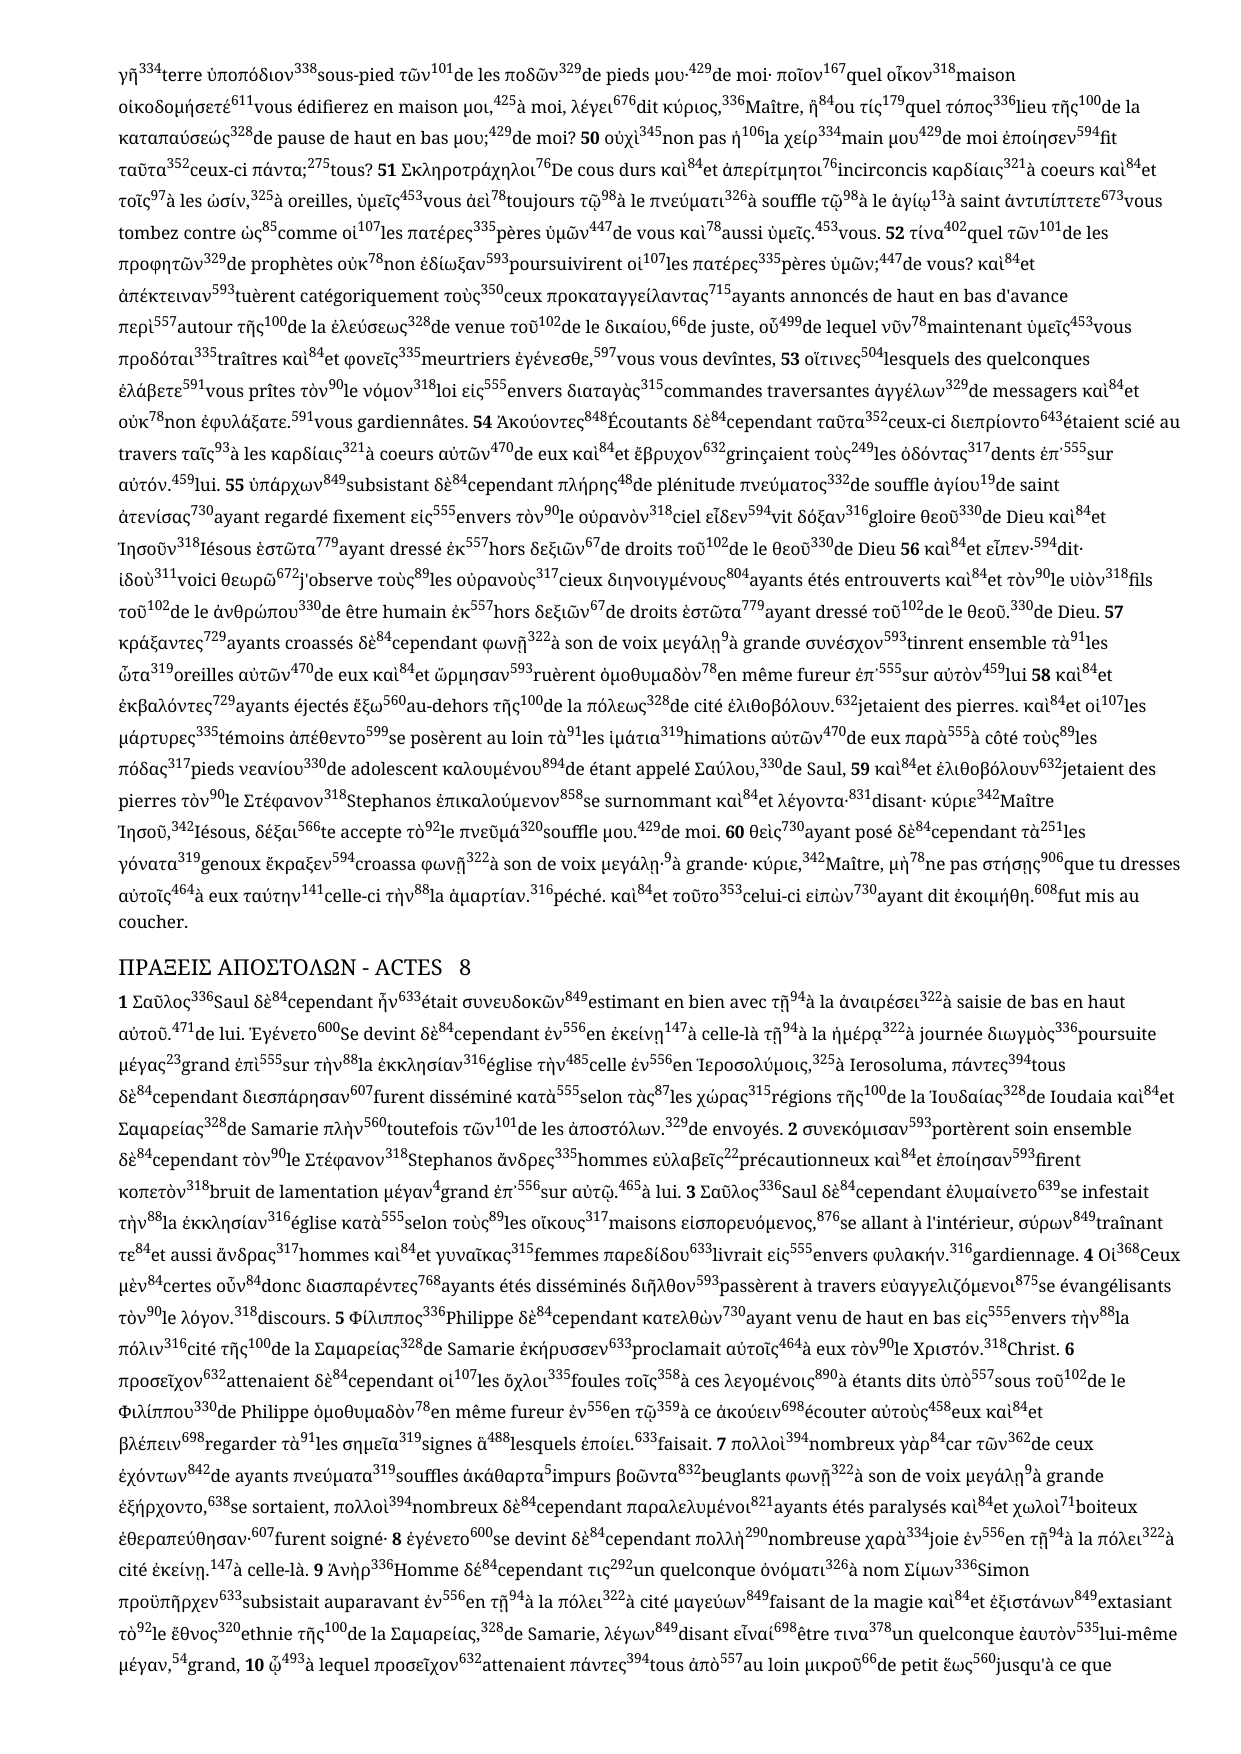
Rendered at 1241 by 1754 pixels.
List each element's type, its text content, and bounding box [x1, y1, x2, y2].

text ΠΡΑΞΕΙΣ ΑΠΟΣΤΟΛΩΝ - ACTES 8 [118, 952, 1181, 982]
text 1 Σαῦλος336Saul δὲ84cependant ἦν633était συνευδοκῶν849estimant en bien avec τῇ94à la ἀναιρέσει322à saisie de bas en haut αὐτοῦ.471de lui. Ἐγένετο600Se devint δὲ84cependant ἐν556en ἐκείνῃ147à celle-là τῇ94à la ἡμέρᾳ322à journée διωγμὸς336poursuite μέγας23grand ἐπὶ555sur τὴν88la ἐκκλησίαν316église τὴν485celle ἐν556en Ἱεροσολύμοις,325à Ierosoluma, πάντες394tous δὲ84cependant διεσπάρησαν607furent disséminé κατὰ555selon τὰς87les χώρας315régions τῆς100de la Ἰουδαίας328de Ioudaia καὶ84et Σαμαρείας328de Samarie πλὴν560toutefois τῶν101de les ἀποστόλων.329de envoyés. 2 συνεκόμισαν593portèrent soin ensemble δὲ84cependant τὸν90le Στέφανον318Stephanos ἄνδρες335hommes εὐλαβεῖς22précautionneux καὶ84et ἐποίησαν593firent κοπετὸν318bruit de lamentation μέγαν4grand ἐπ᾽556sur αὐτῷ.465à lui. 3 Σαῦλος336Saul δὲ84cependant ἐλυμαίνετο639se infestait τὴν88la ἐκκλησίαν316église κατὰ555selon τοὺς89les οἴκους317maisons εἰσπορευόμενος,876se allant à l'intérieur, σύρων849traînant τε84et aussi ἄνδρας317hommes καὶ84et γυναῖκας315femmes παρεδίδου633livrait εἰς555envers φυλακήν.316gardiennage. 4 Οἱ368Ceux μὲν84certes οὖν84donc διασπαρέντες768ayants étés disséminés διῆλθον593passèrent à travers εὐαγγελιζόμενοι875se évangélisants τὸν90le λόγον.318discours. 5 Φίλιππος336Philippe δὲ84cependant κατελθὼν730ayant venu de haut en bas εἰς555envers τὴν88la πόλιν316cité τῆς100de la Σαμαρείας328de Samarie ἐκήρυσσεν633proclamait αὐτοῖς464à eux τὸν90le Χριστόν.318Christ. 6 προσεῖχον632attenaient δὲ84cependant οἱ107les ὄχλοι335foules τοῖς358à ces λεγομένοις890à étants dits ὑπὸ557sous τοῦ102de le Φιλίππου330de Philippe ὁμοθυμαδὸν78en même fureur ἐν556en τῷ359à ce ἀκούειν698écouter αὐτοὺς458eux καὶ84et βλέπειν698regarder τὰ91les σημεῖα319signes ἃ488lesquels ἐποίει.633faisait. 7 πολλοὶ394nombreux γὰρ84car τῶν362de ceux ἐχόντων842de ayants πνεύματα319souffles ἀκάθαρτα5impurs βοῶντα832beuglants φωνῇ322à son de voix μεγάλῃ9à grande ἐξήρχοντο,638se sortaient, πολλοὶ394nombreux δὲ84cependant παραλελυμένοι821ayants étés paralysés καὶ84et χωλοὶ71boiteux ἐθεραπεύθησαν·607furent soigné· 8 ἐγένετο600se devint δὲ84cependant πολλὴ290nombreuse χαρὰ334joie ἐν556en τῇ94à la πόλει322à cité ἐκείνῃ.147à celle-là. 9 Ἀνὴρ336Homme δέ84cependant τις292un quelconque ὀνόματι326à nom Σίμων336Simon προϋπῆρχεν633subsistait auparavant ἐν556en τῇ94à la πόλει322à cité μαγεύων849faisant de la magie καὶ84et ἐξιστάνων849extasiant τὸ92le ἔθνος320ethnie τῆς100de la Σαμαρείας,328de Samarie, λέγων849disant εἶναί698être τινα378un quelconque ἑαυτὸν535lui-même μέγαν,54grand, 10 ᾧ493à lequel προσεῖχον632attenaient πάντες394tous ἀπὸ557au loin μικροῦ66de petit ἕως560jusqu'à ce que μεγάλου66de grand λέγοντες·848disants· οὗτός369celui-ci ἐστιν676est ἡ106la δύναμις334puissance τοῦ102de le θεοῦ330de Dieu ἡ367celle καλουμένη898étante appelée μεγάλη.46grande. 11 προσεῖχον632attenaient δὲ84cependant αὐτῷ465à lui διὰ555par le fait de τὸ353ce ἱκανῷ11à assez-important χρόνῳ324à temps ταῖς93à les μαγείαις321à magies ἐξεστακέναι695avoir extasié αὐτούς.458eux. 12 ὅτε85lorsque δὲ84cependant ἐπίστευσαν593crurent τῷ96à le Φιλίππῳ324à Philippe εὐαγγελιζομένῳ864à se évangélisant περὶ557autour τῆς100de la βασιλείας328de royauté τοῦ102de le θεοῦ330de Dieu καὶ84et τοῦ104de le ὀνόματος332de nom Ἰησοῦ330de Iésous Χριστοῦ,330de Christ, ἐβαπτίζοντο643étaient baptisé ἄνδρες335hommes τε84et aussi καὶ84et γυναῖκες.333femmes. 13 ὁ108le δὲ84cependant Σίμων336Simon καὶ78aussi αὐτὸς549lui-même ἐπίστευσεν594crut καὶ84et βαπτισθεὶς769ayant été baptisé ἦν633était προσκαρτερῶν849endurant auprès τῷ96à le Φιλίππῳ,324à Philippe, θεωρῶν849observant τε84et aussi σημεῖα319signes καὶ84et δυνάμεις315puissances μεγάλας1grandes γινομένας855se devenantes ἐξίστατο.639se extasiait. 14 Ἀκούσαντες729Ayants écoutés δὲ84cependant οἱ107les ἐν556en Ἱεροσολύμοις325à Ierosoluma ἀπόστολοι335envoyés ὅτι85en ce que δέδεκται656s'a accepté ἡ106la Σαμάρεια334Samarie τὸν90le λόγον318discours τοῦ102de le θεοῦ,330de Dieu, ἀπέστειλαν593envoyèrent πρὸς555vers αὐτοὺς458eux Πέτρον318Pierre καὶ84et Ἰωάννην,318Ioannes, 15 οἵτινες504lesquels des quelconques καταβάντες729ayants descendus προσηύξαντο599se prièrent περὶ557autour αὐτῶν470de eux ὅπως85de telle manière que λάβωσιν907que prennent πνεῦμα320souffle ἅγιον·6saint· 16 οὐδέπω78non cependant encore γὰρ84car ἦν633était ἐπ᾽556sur οὐδενὶ383à aucun αὐτῶν470de eux ἐπιπεπτωκός,794ayant tombé dessus, μόνον78seulement δὲ84cependant βεβαπτισμένοι821ayants étés baptisés ὑπῆρχον632subsistaient εἰς555envers τὸ92le ὄνομα320nom τοῦ102de le κυρίου330de Maître Ἰησοῦ.330de Iésous. 17 τότε78alors ἐπετίθεσαν632imposaient τὰς247les χεῖρας315mains ἐπ᾽555sur αὐτοὺς458eux καὶ84et ἐλάμβανον632prenaient πνεῦμα320souffle ἅγιον.6saint. 18 Ἰδὼν730Ayant vu δὲ84cependant ὁ108le Σίμων336Simon ὅτι85en ce que διὰ557par τῆς100de la ἐπιθέσεως328de imposition τῶν99de les χειρῶν327de mains τῶν101de les ἀποστόλων329de envoyés δίδοται688est donné τὸ110le πνεῦμα,338souffle, προσήνεγκεν594apporta αὐτοῖς464à eux χρήματα319choses de besoins 19 λέγων·849disant· δότε561donnez κἀμοὶ425à et moi τὴν88la ἐξουσίαν316autorité ταύτην141celle-ci ἵνα85afin que ᾧ493à lequel ἐὰν345si le cas échéant ἐπιθῶ904que j'impose τὰς247les χεῖρας315mains λαμβάνῃ930que prenne πνεῦμα320souffle ἅγιον.6saint. 20 Πέτρος336Pierre δὲ84cependant εἶπεν594dit πρὸς555vers αὐτόν·459lui· τὸ110le ἀργύριόν338objet d'argent σου448de toi σὺν556avec σοὶ445à toi εἴη709que soit εἰς555envers ἀπώλειαν316perte complète ὅτι85en ce que τὴν88la δωρεὰν316gratification τοῦ102de le θεοῦ330de Dieu ἐνόμισας592tu fis loi διὰ557par χρημάτων331de choses de besoins κτᾶσθαι·699se acquérir· 21 οὐκ78non ἔστιν676est σοι445à toi μερὶς334portion οὐδὲ84non cependant κλῆρος336lot ἐν556en τῷ96à le λόγῳ324à discours τούτῳ,149à celui-ci, ἡ106la γὰρ84car καρδία334coeur σου448de toi οὐκ78non ἔστιν676est εὐθεῖα46directe ἔναντι560en-face τοῦ102de le θεοῦ.330de Dieu. 22 μετανόησον562transintellige οὖν84donc ἀπὸ557au loin τῆς100de la κακίας328de malice σου448de toi ταύτης361de celle-ci καὶ84et δεήθητι571sois attaché de lien τοῦ102de le κυρίου,330de Maître, εἰ345si ἄρα78par conséquent ἀφεθήσεταί627sera abandonné σοι445à toi ἡ106la ἐπίνοια334sur-intelligence τῆς100de la καρδίας328de coeur σου,448de toi, 23 εἰς555envers γὰρ84car χολὴν316bile πικρίας328de amertume καὶ84et σύνδεσμον318lien commun ἀδικίας328de injustice ὁρῶ672je vois σε442toi ὄντα.831étant. 24 ἀποκριθεὶς769ayant été répondu δὲ84cependant ὁ108le Σίμων336Simon εἶπεν·594dit· δεήθητε570soyez attachés de lien ὑμεῖς453vous ὑπὲρ557au-dessus ἐμοῦ429de moi πρὸς555vers τὸν90le κύριον318Maître ὅπως85de telle manière que μηδὲν397pas un ἐπέλθῃ908que vienne sur ἐπ᾽555sur ἐμὲ422moi ὧν500de lesquels εἰρήκατε.647vous avez dit. 25 Οἱ475Ceux μὲν345certes οὖν84donc διαμαρτυράμενοι748se ayants passés témoignage καὶ84et λαλήσαντες729ayants bavardés τὸν90le λόγον318discours τοῦ102de le κυρίου330de Maître ὑπέστρεφον632retournaient en arrière εἰς555envers Ἱεροσόλυμα,319Ierosoluma, πολλάς271nombreuses τε84et aussi κώμας315villages τῶν101de les Σαμαρειτῶν329de Samaritains εὐηγγελίζοντο.638se évangélisaient. 26 Ἄγγελος336Messager δὲ84cependant κυρίου330de Maître ἐλάλησεν594bavarda πρὸς555vers Φίλιππον318Philippe λέγων·849disant· ἀνάστηθι562redresse καὶ84et πορεύου582te va κατὰ555selon μεσημβρίαν316midi ἐπὶ555sur τὴν88la ὁδὸν316chemin τὴν349celle καταβαίνουσαν829descendante ἀπὸ557au loin Ἰερουσαλὴμ328de Ierousalem εἰς555envers Γάζαν,316Gaza, αὕτη367celle-ci ἐστὶν676est ἔρημος.46déserte. 27 καὶ84et ἀναστὰς730ayant redressé ἐπορεύθη.608fut allé. καὶ84et ἰδοὺ311voici ἀνὴρ336homme Αἰθίοψ336Ethiopien εὐνοῦχος336eunuque δυνάστης336dynaste Κανδάκης328de Kandake βασιλίσσης328de reine Αἰθιόπων,329de Ethiopiens, ὃς505lequel ἦν633était ἐπὶ557sur πάσης284de toute τῆς100de la γάζης328de trésorerie αὐτῆς,469de elle, ὃς505lequel ἐληλύθει667avait venu προσκυνήσων774qui prosternera vers εἰς555envers Ἰερουσαλήμ,316Ierousalem, 28 ἦν633était τε84et aussi ὑποστρέφων849retournant en arrière καὶ84et καθήμενος876se étant assis ἐπὶ557sur τοῦ104de le ἅρματος332de char αὐτοῦ471de lui καὶ84et ἀνεγίνωσκεν633prenait connaissance τὸν90le προφήτην318prophète Ἠσαΐαν.318Ésaïa. 29 εἶπεν594dit δὲ84cependant τὸ110le πνεῦμα338souffle τῷ96à le Φιλίππῳ·324à Philippe· πρόσελθε562viens vers καὶ84et κολλήθητι571sois collé τῷ98à le ἅρματι326à char τούτῳ.151à celui-ci. 30 προσδραμὼν730ayant couru vers δὲ84cependant ὁ108le Φίλιππος336Philippe ἤκουσεν594écouta αὐτοῦ471de lui ἀναγινώσκοντος843de prenant connaissance Ἠσαΐαν318Ésaïa τὸν90le προφήτην318prophète καὶ84et εἶπεν·594dit· ἆρά85alors est-ce que γε78du moins γινώσκεις674tu connais ἃ488lesquels ἀναγινώσκεις;674tu prends connaissance? 31 ὁ476celui δὲ84cependant εἶπεν·594dit· πῶς78comment? γὰρ84car ἂν345le cas échéant δυναίμην710que je me puisse ἐὰν85si le cas échéant μή78ne pas τις395un quelconque ὁδηγήσει614guidera en chemin με;422moi? παρεκάλεσέν594appela à côté τε84et aussi τὸν90le Φίλιππον318Philippe ἀναβάντα716ayant monté καθίσαι689asseoir σὺν556avec αὐτῷ.465à lui. 32 ἡ106la δὲ84cependant περιοχὴ334partie τῆς100de la γραφῆς328de écriture ἣν485laquelle ἀνεγίνωσκεν633prenait connaissance ἦν633était αὕτη·367celle-ci· ὡς85comme πρόβατον338brebis ἐπὶ555sur σφαγὴν316égorgement ἤχθη608fut conduit καὶ84et ὡς85comme ἀμνὸς336agneau ἐναντίον560en-présence τοῦ363de celui κείραντος725de ayant tondu αὐτὸν459lui ἄφωνος,48sans son de voix, οὕτως78ainsi οὐκ78non ἀνοίγει676ouvre τὸ92le στόμα320bouche αὐτοῦ.471de lui. 33 Ἐν556En τῇ94à la ταπεινώσει322à bassesse ἡ106la κρίσις334jugement αὐτοῦ471de lui ἤρθη·608fut levé· τὴν88la γενεὰν316génération αὐτοῦ471de lui τίς415quel διηγήσεται;620se racontera complètement? ὅτι85en ce que αἴρεται688est levé ἀπὸ557au loin τῆς100de la γῆς328de terre ἡ106la ζωὴ334vie αὐτοῦ.471de lui. 34 ἀποκριθεὶς769ayant été répondu δὲ84cependant ὁ108le εὐνοῦχος336eunuque τῷ96à le Φιλίππῳ324à Philippe εἶπεν·594dit· δέομαί678je m'attache de lien σου,448de toi, περὶ557autour τίνος410de quel ὁ108le προφήτης336prophète λέγει676dit τοῦτο;353celui-ci? περὶ557autour ἑαυτοῦ544de lui-même ἢ84ou περὶ557autour ἑτέρου389de autre-différent τινός;286de un quelconque? 35 ἀνοίξας730ayant ouvert δὲ84cependant ὁ108le Φίλιππος336Philippe τὸ92le στόμα320bouche αὐτοῦ471de lui καὶ84et ἀρξάμενος749se ayant commencé ἀπὸ557au loin τῆς100de la γραφῆς328de écriture ταύτης153de celle-ci εὐηγγελίσατο600se évangélisa αὐτῷ465à lui τὸν90le Ἰησοῦν.318Iésous. 36 ὡς85comme δὲ84cependant ἐπορεύοντο638se allaient κατὰ555selon τὴν88la ὁδόν,316chemin, ἦλθον593vinrent ἐπί555sur τι276un quelconque ὕδωρ,320eau, καί84et φησιν676déclare ὁ108le εὐνοῦχος·336eunuque· ἰδοὺ311voici ὕδωρ,338eau, τί417quel κωλύει676empêche με422moi βαπτισθῆναι;692être baptisé? 37 undefined 38 καὶ84et ἐκέλευσεν594ordonna στῆναι689dresser τὸ92le ἅρμα320char καὶ84et κατέβησαν593descendirent ἀμφότεροι394tous deux εἰς555envers τὸ92le ὕδωρ,320eau, ὅ108le τε84et aussi Φίλιππος336Philippe καὶ84et ὁ108le εὐνοῦχος,336eunuque, καὶ84et ἐβάπτισεν594baptisa αὐτόν.459lui. 39 ὅτε85lorsque δὲ84cependant ἀνέβησαν593montèrent ἐκ557hors τοῦ104de le ὕδατος,332de eau, πνεῦμα338souffle κυρίου330de Maître ἥρπασεν594ravit τὸν90le Φίλιππον318Philippe καὶ84et οὐκ78non εἶδεν594vit αὐτὸν459lui οὐκέτι78non plus ὁ108le εὐνοῦχος,336eunuque, ἐπορεύετο639se allait γὰρ84car τὴν88la ὁδὸν316chemin αὐτοῦ471de lui χαίρων.849étant de joie. 40 Φίλιππος336Philippe δὲ84cependant εὑρέθη608fut trouvé εἰς555envers Ἄζωτον·316Azot· καὶ84et διερχόμενος876se passant à travers εὐηγγελίζετο639se évangélisait τὰς87les πόλεις315cités πάσας271toutes ἕως85jusqu'à ce que τοῦ365de ce ἐλθεῖν689venir αὐτὸν459lui εἰς555envers Καισάρειαν.316Kaesareia. [118, 986, 1181, 1677]
text 1 Εἶπεν594Dit δὲ84cependant ὁ108le ἀρχιερεύς·336chef sacrificateur· εἰ345si ταῦτα370ceux-ci οὕτως78ainsi ἔχει;676a? 2 ὁ476celui δὲ84cependant ἔφη·633déclarait· Ἄνδρες341Hommes ἀδελφοὶ341frères καὶ84et πατέρες,341pères, ἀκούσατε.561écoutez. Ὁ108Le θεὸς336Dieu τῆς100de la δόξης328de gloire ὤφθη608fut vu τῷ96à le πατρὶ324à père ἡμῶν428de nous Ἀβραὰμ324à Abraam ὄντι837à étant ἐν556en τῇ94à la Μεσοποταμίᾳ322à Mésopotamie πρὶν85avant ἢ345ou κατοικῆσαι689établir maison d'habitation αὐτὸν459lui ἐν556en Χαρρὰν322à Charran 3 καὶ84et εἶπεν594dit πρὸς555vers αὐτόν·459lui· ἔξελθε562sors ἐκ557hors τῆς100de la γῆς328de terre σου448de toi καὶ84et ἐκ557hors τῆς100de la συγγενείας328de parenté σου,448de toi, καὶ84et δεῦρο78viens ici εἰς555envers τὴν88la γῆν316terre ἣν485laquelle ἄν345le cas échéant σοι445à toi δείξω.610je montrerai. 4 τότε78alors ἐξελθὼν730ayant sorti ἐκ557hors γῆς328de terre Χαλδαίων329de Chaldéens κατῴκησεν594établit maison d'habitation ἐν556en Χαρράν.322à Charran. κἀκεῖθεν78et de là μετὰ555après τὸ353ce ἀποθανεῖν689mourir loin τὸν90le πατέρα318père αὐτοῦ471de lui μετῴκισεν594maisonna habitation au-delà αὐτὸν459lui εἰς555envers τὴν88la γῆν316terre ταύτην141celle-ci εἰς555envers ἣν485laquelle ὑμεῖς453vous νῦν78maintenant κατοικεῖτε,673vous établissez maison d'habitation, 5 καὶ84et οὐκ78non ἔδωκεν594donna αὐτῷ465à lui κληρονομίαν316héritage ἐν556en αὐτῇ463à elle οὐδὲ84non cependant βῆμα320estrade ποδὸς330de pied καὶ84et ἐπηγγείλατο600se promit δοῦναι689donner αὐτῷ465à lui εἰς555envers κατάσχεσιν316possession αὐτὴν457elle καὶ84et τῷ98à le σπέρματι326à semence αὐτοῦ471de lui μετ᾽555après αὐτόν,459lui, οὐκ78non ὄντος845de étant αὐτῷ465à lui τέκνου.332de enfant. 6 ἐλάλησεν594bavarda δὲ84cependant οὕτως78ainsi ὁ108le θεὸς336Dieu ὅτι85en ce que ἔσται620se sera τὸ110le σπέρμα338semence αὐτοῦ471de lui πάροικον50maisonnant à côté ἐν556en γῇ322à terre ἀλλοτρίᾳ124à d’autre καὶ84et δουλώσουσιν613esclavageront αὐτὸ461lui καὶ84et κακώσουσιν613feront du mal ἔτη319ans τετρακόσια·185quatre cents· 7 καὶ84et τὸ92le ἔθνος320ethnie ᾧ495à lequel ἐὰν345si le cas échéant δουλεύσωσιν907que soient esclaves κρινῶ610je jugerai ἐγώ,436moi, ὁ108le θεὸς336Dieu εἶπεν,594dit, καὶ84et μετὰ555après ταῦτα352ceux-ci ἐξελεύσονται619se sortiront καὶ84et λατρεύσουσίν613adoreront μοι425à moi ἐν556en τῷ96à le τόπῳ324à lieu τούτῳ.149à celui-ci. 8 καὶ84et ἔδωκεν594donna αὐτῷ465à lui διαθήκην316testament περιτομῆς·328de circoncision· καὶ84et οὕτως78ainsi ἐγέννησεν594engendra τὸν90le Ἰσαὰκ318Isaak καὶ84et περιέτεμεν594circoncit αὐτὸν459lui τῇ94à la ἡμέρᾳ322à journée τῇ94à la ὀγδόῃ,211à huitième, καὶ84et Ἰσαὰκ336Isaak τὸν90le Ἰακώβ,318Iakob, καὶ84et Ἰακὼβ336Iakob τοὺς89les δώδεκα183douze πατριάρχας.317patriarches. 9 Καὶ84Et οἱ107les πατριάρχαι335patriarches ζηλώσαντες729ayants zélés τὸν90le Ἰωσὴφ318Ioseph ἀπέδοντο599se redonnèrent εἰς555envers Αἴγυπτον.316Égypte. καὶ84et ἦν633était ὁ108le θεὸς336Dieu μετ᾽557avec αὐτοῦ471de lui 10 καὶ84et ἐξείλατο600se extrait αὐτὸν459lui ἐκ557hors πασῶν283de toutes τῶν99de les θλίψεων327de oppressions αὐτοῦ471de lui καὶ84et ἔδωκεν594donna αὐτῷ465à lui χάριν316grâce καὶ84et σοφίαν316sagesse ἐναντίον560en-présence Φαραὼ330de Pharaon βασιλέως330de roi Αἰγύπτου328de Égypte καὶ84et κατέστησεν594constitua αὐτὸν459lui ἡγούμενον858se gouvernant ἐπ᾽555sur Αἴγυπτον316Égypte καὶ84et ὅλον274tout entier τὸν90le οἶκον318maison αὐτοῦ.471de lui. 11 ἦλθεν594vint δὲ84cependant λιμὸς336famine ἐφ᾽555sur ὅλην272toute entière τὴν88la Αἴγυπτον316Égypte καὶ84et Χανάαν316Canaan καὶ84et θλῖψις334oppression μεγάλη,21grande, καὶ84et οὐχ78non εὑρίσκον632trouvaient χορτάσματα319fourrages οἱ107les πατέρες335pères ἡμῶν.428de nous. 12 ἀκούσας730ayant écouté δὲ84cependant Ἰακὼβ336Iakob ὄντα832étants σιτία319objets de froments εἰς555envers Αἴγυπτον316Égypte ἐξαπέστειλεν594envoya dehors τοὺς89les πατέρας317pères ἡμῶν428de nous πρῶτον.78premièrement. 13 καὶ84et ἐν556en τῷ98à le δευτέρῳ62à deuxième ἀνεγνωρίσθη608fut fait reconnaître Ἰωσὴφ336Ioseph τοῖς95à les ἀδελφοῖς323à frères αὐτοῦ471de lui καὶ84et φανερὸν50visible ἐγένετο600se devint τῷ96à le Φαραὼ324à Pharaon τὸ110le γένος338genre Ἰωσήφ.330de Ioseph. 14 ἀποστείλας730ayant envoyé δὲ84cependant Ἰωσὴφ336Ioseph μετεκαλέσατο600se appela avec au-delà Ἰακὼβ318Iakob τὸν90le πατέρα318père αὐτοῦ471de lui καὶ84et πᾶσαν272toute τὴν88la συγγένειαν316parenté ἐν556en ψυχαῖς321à âmes ἑβδομήκοντα187à soixante-dix πέντε.187à cinq. 15 καὶ84et κατέβη594descendit Ἰακὼβ336Iakob εἰς555envers Αἴγυπτον316Égypte καὶ84et ἐτελεύτησεν594parvint à l'achèvement αὐτὸς476lui καὶ84et οἱ107les πατέρες335pères ἡμῶν,428de nous, 16 καὶ84et μετετέθησαν607furent changé de place εἰς555envers Συχὲμ316Sichem καὶ84et ἐτέθησαν607furent posé ἐν556en τῷ98à le μνήματι326à monument ᾧ495à lequel ὠνήσατο600se acheta Ἀβραὰμ336Abraam τιμῆς328de valeur ἀργυρίου332de objet d'argent παρὰ557à côté τῶν101de les υἱῶν329de fils Ἐμμὼρ330de Emmor ἐν556en Συχέμ.322à Sichem. 17 Καθὼς85De haut en bas comme δὲ84cependant ἤγγιζεν633approchait ὁ108le χρόνος336temps τῆς100de la ἐπαγγελίας328de promesse ἧς497de laquelle ὡμολόγησεν594avoua ὁ108le θεὸς336Dieu τῷ96à le Ἀβραάμ,324à Abraam, ηὔξησεν594crût ὁ108le λαὸς336peuple καὶ84et ἐπληθύνθη608fut multiplié ἐν556en Αἰγύπτῳ322à Égypte 18 ἄχρι85jusqu'à l'extrémité οὗ501de lequel ἀνέστη594redressa βασιλεὺς336roi ἕτερος137autre-différent ἐπ᾽555sur Αἴγυπτον316Égypte ὃς505lequel οὐκ78non ᾔδει667avait su τὸν90le Ἰωσήφ.318Ioseph. 19 οὗτος476celui-ci κατασοφισάμενος749se ayant été fait trompé par sophisme contre τὸ92le γένος320genre ἡμῶν428de nous ἐκάκωσεν594fit du mal τοὺς89les πατέρας317pères τοῦ365de ce ποιεῖν698faire τὰ91les βρέφη319bébés ἔκθετα55exposés αὐτῶν470de eux εἰς555envers τὸ353ce μὴ78ne pas ζῳογονεῖσθαι.701être devenu être vivant. 20 Ἐν556En ᾧ149à lequel καιρῷ324à moment ἐγεννήθη608fut engendré Μωϋσῆς336Môusês καὶ84et ἦν633était ἀστεῖος48cosmopolite τῷ96à le θεῷ·324à Dieu· ὃς505lequel ἀνετράφη608fut nourri de bas en haut μῆνας317mois τρεῖς183trois ἐν556en τῷ96à le οἴκῳ324à maison τοῦ102de le πατρός,330de père, 21 ἐκτεθέντος763de ayant été exposé δὲ84cependant αὐτοῦ471de lui ἀνείλατο600se saisit de bas en haut αὐτὸν459lui ἡ106la θυγάτηρ334fille Φαραὼ330de Pharaon καὶ84et ἀνεθρέψατο600se nourrit de bas en haut αὐτὸν459lui ἑαυτῇ538à elle-même εἰς555envers υἱόν.318fils. 22 καὶ84et ἐπαιδεύθη608fut éduqué Μωϋσῆς336Môusês πάσῃ278à toute σοφίᾳ322à sagesse Αἰγυπτίων,65de Égyptiens, ἦν633était δὲ84cependant δυνατὸς48puissant ἐν556en λόγοις323à discours καὶ84et ἔργοις325à travaux αὐτοῦ.471de lui. 23 Ὡς85Comme δὲ84cependant ἐπληροῦτο644était fait plénitude αὐτῷ465à lui τεσσερακονταετὴς23de quarante ans χρόνος,336temps, ἀνέβη594monta ἐπὶ555sur τὴν88la καρδίαν316coeur αὐτοῦ471de lui ἐπισκέψασθαι691se rendre supervision τοὺς89les ἀδελφοὺς317frères αὐτοῦ471de lui τοὺς89les υἱοὺς317fils Ἰσραήλ.330de Israël. 24 καὶ84et ἰδών730ayant vu τινα378un quelconque ἀδικούμενον884étant fait injustice ἠμύνατο600se défendit καὶ84et ἐποίησεν594fit ἐκδίκησιν316vengeance τῷ357à celui καταπονουμένῳ889à étant accablé de haut en bas πατάξας730ayant percuté τὸν90le Αἰγύπτιον.54Égyptien. 25 ἐνόμιζεν633faisait loi δὲ84cependant συνιέναι698comprendre τοὺς89les ἀδελφοὺς317frères ὅτι85en ce que ὁ108le θεὸς336Dieu διὰ557par χειρὸς328de main αὐτοῦ471de lui δίδωσιν676donne σωτηρίαν316sauvetage αὐτοῖς·464à eux· οἱ475ceux δὲ84cependant οὐ78non συνῆκαν.593comprirent. 26 τῇ94à la τε84et aussi ἐπιούσῃ835à survenante ἡμέρᾳ322à journée ὤφθη608fut vu αὐτοῖς464à eux μαχομένοις863à se bataillants καὶ84et συνήλλασσεν633réconciliait ensemble αὐτοὺς458eux εἰς555envers εἰρήνην316paix εἰπών·730ayant dit· ἄνδρες,341hommes, ἀδελφοί335frères ἐστε·673vous êtes· ἱνατί78pourquoi ἀδικεῖτε673vous faites injustice ἀλλήλους;508les uns les autres? 27 ὁ369celui δὲ84cependant ἀδικῶν849faisant injustice τὸν250le πλησίον54prochain ἀπώσατο600se poussa au loin αὐτὸν459lui εἰπών·730ayant dit· τίς415quel σε442toi κατέστησεν594constitua ἄρχοντα318chef καὶ84et δικαστὴν318justicier ἐφ᾽557sur ἡμῶν;428de nous? 28 μὴ345ne pas ἀνελεῖν689saisir de bas en haut με422moi σὺ454toi θέλεις674tu veux ὃν300lequel τρόπον318manière ἀνεῖλες592tu saisis de bas en haut ἐχθὲς78hier τὸν90le Αἰγύπτιον;54Égyptien? 29 ἔφυγεν594fuit δὲ84cependant Μωϋσῆς336Môusês ἐν556en τῷ96à le λόγῳ324à discours τούτῳ149à celui-ci καὶ84et ἐγένετο600se devint πάροικος48maisonnant à côté ἐν556en γῇ322à terre Μαδιάμ,330de Madiam, οὗ78où ἐγέννησεν594engendra υἱοὺς317fils δύο.183deux. 30 Καὶ84Et πληρωθέντων764de ayants étés faits plénitude ἐτῶν331de ans τεσσεράκοντα197de quarante ὤφθη608fut vu αὐτῷ465à lui ἐν556en τῇ94à la ἐρήμῳ58à déserte τοῦ104de le ὄρους332de montagne Σινᾶ332de Sinaï ἄγγελος336messager ἐν556en φλογὶ322à flamme πυρὸς332de feu βάτου.328de buisson de ronce. 31 ὁ108le δὲ84cependant Μωϋσῆς336Môusês ἰδὼν730ayant vu ἐθαύμασεν594étonna τὸ92le ὅραμα,320vision, προσερχομένου870de se venant vers δὲ84cependant αὐτοῦ471de lui κατανοῆσαι689intelliger contre ἐγένετο600se devint φωνὴ334son de voix κυρίου·330de Maître· 32 ἐγὼ436moi ὁ108le θεὸς336Dieu τῶν101de les πατέρων329de pères σου,448de toi, ὁ108le θεὸς336Dieu Ἀβραὰμ330de Abraam καὶ84et Ἰσαὰκ330de Isaak καὶ84et Ἰακώβ.330de Iakob. ἔντρομος48tremblant au dedans δὲ84cependant γενόμενος749se ayant devenu Μωϋσῆς336Môusês οὐκ78non ἐτόλμα633osait κατανοῆσαι.689intelliger contre. 33 εἶπεν594dit δὲ84cependant αὐτῷ465à lui ὁ108le κύριος·336Maître· λῦσον562délie τὸ92le ὑπόδημα320soulier τῶν101de les ποδῶν329de pieds σου,448de toi, ὁ108le γὰρ84car τόπος336lieu ἐφ᾽556sur ᾧ493à lequel ἕστηκας648tu as dressé γῆ334terre ἁγία21sainte ἐστίν.676est. 34 ἰδὼν730ayant vu εἶδον590je vis τὴν88la κάκωσιν316maltraitance τοῦ102de le λαοῦ330de peuple μου429de moi τοῦ363de celui ἐν556en Αἰγύπτῳ322à Égypte καὶ84et τοῦ102de le στεναγμοῦ330de soupir αὐτῶν470de eux ἤκουσα,590j'écoutai, καὶ84et κατέβην590je descendis ἐξελέσθαι691se extraire αὐτούς·458eux· καὶ84et νῦν78maintenant δεῦρο78viens ici ἀποστείλω904que j'envoie σε442toi εἰς555envers Αἴγυπτον.316Égypte. 35 Τοῦτον351Celui-ci τὸν90le Μωϋσῆν318Môusês ὃν487lequel ἠρνήσαντο599se nièrent εἰπόντες·729ayants dits· τίς415quel σε442toi κατέστησεν594constitua ἄρχοντα318chef καὶ84et δικαστήν;318justicier? τοῦτον351celui-ci ὁ108le θεὸς336Dieu καὶ84et ἄρχοντα318chef καὶ84et λυτρωτὴν318rançonneur ἀπέσταλκεν650a envoyé σὺν556avec χειρὶ322à main ἀγγέλου330de messager τοῦ363de celui ὀφθέντος763de ayant été vu αὐτῷ465à lui ἐν556en τῇ94à la βάτῳ.322à buisson de ronce. 36 οὗτος369celui-ci ἐξήγαγεν594conduisit dehors αὐτοὺς458eux ποιήσας730ayant fait τέρατα319prodiges καὶ84et σημεῖα319signes ἐν556en γῇ322à terre Αἰγύπτῳ322à Égypte καὶ84et ἐν556en ἐρυθρᾷ9à Rouge θαλάσσῃ322à mer καὶ84et ἐν556en τῇ94à la ἐρήμῳ58à déserte ἔτη319ans τεσσεράκοντα.185quarante. 37 οὗτός369celui-ci ἐστιν676est ὁ108le Μωϋσῆς336Môusês ὁ369celui εἴπας730ayant dit τοῖς95à les υἱοῖς323à fils Ἰσραήλ·330de Israël· προφήτην318prophète ὑμῖν444à vous ἀναστήσει614redressera ὁ108le θεὸς336Dieu ἐκ557hors τῶν101de les ἀδελφῶν329de frères ὑμῶν447de vous ὡς85comme ἐμέ.422moi. 38 οὗτός369celui-ci ἐστιν676est ὁ369celui γενόμενος749se ayant devenu ἐν556en τῇ94à la ἐκκλησίᾳ322à église ἐν556en τῇ94à la ἐρήμῳ58à déserte μετὰ557avec τοῦ102de le ἀγγέλου330de messager τοῦ363de celui λαλοῦντος843de bavardant αὐτῷ465à lui ἐν556en τῷ98à le ὄρει326à montagne Σινᾶ326à Sinaï καὶ84et τῶν101de les πατέρων329de pères ἡμῶν,428de nous, ὃς505lequel ἐδέξατο600se accepta λόγια319logions ζῶντα832vivants δοῦναι689donner ἡμῖν,424à nous, 39 ᾧ493à lequel οὐκ78non ἠθέλησαν593voulurent ὑπήκοοι47écoutants en soumissions γενέσθαι691se devenir οἱ107les πατέρες335pères ἡμῶν,428de nous, ἀλλὰ84mais ἀπώσαντο599se poussèrent au loin καὶ84et ἐστράφησαν607furent tourné ἐν556en ταῖς93à les καρδίαις321à coeurs αὐτῶν470de eux εἰς555envers Αἴγυπτον316Égypte 40 εἰπόντες729ayants dits τῷ96à le Ἀαρών·324à Aaron· ποίησον562fais ἡμῖν424à nous θεοὺς317dieux οἳ504lesquels προπορεύσονται619se marcheront en avant ἡμῶν·428de nous· ὁ108le γὰρ84car Μωϋσῆς336Môusês οὗτος,161celui-ci, ὃς505lequel ἐξήγαγεν594conduisit dehors ἡμᾶς421nous ἐκ557hors γῆς328de terre Αἰγύπτου,328de Égypte, οὐκ78non οἴδαμεν645nous avons su τί417quel ἐγένετο600se devint αὐτῷ.465à lui. 41 καὶ84et ἐμοσχοποίησαν593firent un veau ἐν556en ταῖς93à les ἡμέραις321à journées ἐκείναις146à celles-là καὶ84et ἀνήγαγον593conduisirent de bas en haut θυσίαν316sacrifice τῷ98à le εἰδώλῳ326à idole καὶ84et εὐφραίνοντο643étaient réjoui ἐν556en τοῖς97à les ἔργοις325à travaux τῶν99de les χειρῶν327de mains αὐτῶν.470de eux. 42 ἔστρεψεν594tourna δὲ84cependant ὁ108le θεὸς336Dieu καὶ84et παρέδωκεν594livra αὐτοὺς458eux λατρεύειν698adorer τῇ94à la στρατιᾷ322à armée de soldats τοῦ102de le οὐρανοῦ330de ciel καθὼς78de haut en bas comme γέγραπται662a été écrit ἐν556en βίβλῳ322à bible τῶν101de les προφητῶν·329de prophètes· μὴ345ne pas σφάγια319victimes καὶ84et θυσίας315sacrifices προσηνέγκατέ591vous apportâtes μοι425à moi ἔτη319ans τεσσεράκοντα185quarante ἐν556en τῇ94à la ἐρήμῳ,58à déserte, οἶκος342maison Ἰσραήλ;330de Israël? 43 καὶ84et ἀνελάβετε591vous prîtes de bas en haut τὴν88la σκηνὴν316tente τοῦ102de le Μόλοχ330de Moloch καὶ84et τὸ92le ἄστρον320astre τοῦ102de le θεοῦ330de Dieu ὑμῶν447de vous Ῥαιφάν,330de Remphan, τοὺς89les τύπους317modèles frappés οὓς486lesquels ἐποιήσατε591vous fîtes προσκυνεῖν698prosterner vers αὐτοῖς,464à eux, καὶ84et μετοικιῶ610je maisonnerai habitation au-delà ὑμᾶς441vous ἐπέκεινα560sur le delà Βαβυλῶνος.328de Babylone. 44 Ἡ106La σκηνὴ334tente τοῦ104de le μαρτυρίου332de témoignage ἦν633était τοῖς95à les πατράσιν323à pères ἡμῶν428de nous ἐν556en τῇ94à la ἐρήμῳ58à déserte καθὼς78de haut en bas comme διετάξατο600se ordonna au-travers ὁ369celui λαλῶν849bavardant τῷ96à le Μωϋσῇ324à Môusês ποιῆσαι689faire αὐτὴν457elle κατὰ555selon τὸν90le τύπον318modèle frappé ὃν487lequel ἑωράκει·667avait vu· 45 ἣν485laquelle καὶ78aussi εἰσήγαγον593conduisirent à l'intérieur διαδεξάμενοι748se ayants succédés οἱ107les πατέρες335pères ἡμῶν428de nous μετὰ557avec Ἰησοῦ330de Iésous ἐν556en τῇ94à la κατασχέσει322à possession τῶν103de les ἐθνῶν,331de ethnies, ὧν500de lesquels ἐξῶσεν594expulsa ὁ108le θεὸς336Dieu ἀπὸ557au loin προσώπου332de face τῶν101de les πατέρων329de pères ἡμῶν428de nous ἕως560jusqu'à ce que τῶν99de les ἡμερῶν327de journées Δαυίδ,330de Dauid, 46 ὃς505lequel εὗρεν594trouva χάριν316grâce ἐνώπιον560en devant τοῦ102de le θεοῦ330de Dieu καὶ84et ᾐτήσατο600se demanda εὑρεῖν689trouver σκήνωμα320campement τῷ96à le οἴκῳ324à maison Ἰακώβ.330de Iakob. 47 Σολομὼν336Solomon δὲ84cependant οἰκοδόμησεν594édifia en maison αὐτῷ465à lui οἶκον.318maison. 48 ἀλλ᾽84mais οὐχ78non ὁ108le ὕψιστος72très haut ἐν556en χειροποιήτοις59à faits de mains κατοικεῖ,676établit maison d'habitation, καθὼς85de haut en bas comme ὁ108le προφήτης336prophète λέγει·676dit· 49 ὁ108le οὐρανός336ciel μοι425à moi θρόνος,336trône, ἡ106la δὲ84cependant γῆ334terre ὑποπόδιον338sous-pied τῶν101de les ποδῶν329de pieds μου·429de moi· ποῖον167quel οἶκον318maison οἰκοδομήσετέ611vous édifierez en maison μοι,425à moi, λέγει676dit κύριος,336Maître, ἢ84ou τίς179quel τόπος336lieu τῆς100de la καταπαύσεώς328de pause de haut en bas μου;429de moi? 50 οὐχὶ345non pas ἡ106la χείρ334main μου429de moi ἐποίησεν594fit ταῦτα352ceux-ci πάντα;275tous? 51 Σκληροτράχηλοι76De cous durs καὶ84et ἀπερίτμητοι76incirconcis καρδίαις321à coeurs καὶ84et τοῖς97à les ὠσίν,325à oreilles, ὑμεῖς453vous ἀεὶ78toujours τῷ98à le πνεύματι326à souffle τῷ98à le ἁγίῳ13à saint ἀντιπίπτετε673vous tombez contre ὡς85comme οἱ107les πατέρες335pères ὑμῶν447de vous καὶ78aussi ὑμεῖς.453vous. 52 τίνα402quel τῶν101de les προφητῶν329de prophètes οὐκ78non ἐδίωξαν593poursuivirent οἱ107les πατέρες335pères ὑμῶν;447de vous? καὶ84et ἀπέκτειναν593tuèrent catégoriquement τοὺς350ceux προκαταγγείλαντας715ayants annoncés de haut en bas d'avance περὶ557autour τῆς100de la ἐλεύσεως328de venue τοῦ102de le δικαίου,66de juste, οὗ499de lequel νῦν78maintenant ὑμεῖς453vous προδόται335traîtres καὶ84et φονεῖς335meurtriers ἐγένεσθε,597vous vous devîntes, 53 οἵτινες504lesquels des quelconques ἐλάβετε591vous prîtes τὸν90le νόμον318loi εἰς555envers διαταγὰς315commandes traversantes ἀγγέλων329de messagers καὶ84et οὐκ78non ἐφυλάξατε.591vous gardiennâtes. 54 Ἀκούοντες848Écoutants δὲ84cependant ταῦτα352ceux-ci διεπρίοντο643étaient scié au travers ταῖς93à les καρδίαις321à coeurs αὐτῶν470de eux καὶ84et ἔβρυχον632grinçaient τοὺς249les ὀδόντας317dents ἐπ᾽555sur αὐτόν.459lui. 55 ὑπάρχων849subsistant δὲ84cependant πλήρης48de plénitude πνεύματος332de souffle ἁγίου19de saint ἀτενίσας730ayant regardé fixement εἰς555envers τὸν90le οὐρανὸν318ciel εἶδεν594vit δόξαν316gloire θεοῦ330de Dieu καὶ84et Ἰησοῦν318Iésous ἑστῶτα779ayant dressé ἐκ557hors δεξιῶν67de droits τοῦ102de le θεοῦ330de Dieu 56 καὶ84et εἶπεν·594dit· ἰδοὺ311voici θεωρῶ672j'observe τοὺς89les οὐρανοὺς317cieux διηνοιγμένους804ayants étés entrouverts καὶ84et τὸν90le υἱὸν318fils τοῦ102de le ἀνθρώπου330de être humain ἐκ557hors δεξιῶν67de droits ἑστῶτα779ayant dressé τοῦ102de le θεοῦ.330de Dieu. 57 κράξαντες729ayants croassés δὲ84cependant φωνῇ322à son de voix μεγάλῃ9à grande συνέσχον593tinrent ensemble τὰ91les ὦτα319oreilles αὐτῶν470de eux καὶ84et ὥρμησαν593ruèrent ὁμοθυμαδὸν78en même fureur ἐπ᾽555sur αὐτὸν459lui 58 καὶ84et ἐκβαλόντες729ayants éjectés ἔξω560au-dehors τῆς100de la πόλεως328de cité ἐλιθοβόλουν.632jetaient des pierres. καὶ84et οἱ107les μάρτυρες335témoins ἀπέθεντο599se posèrent au loin τὰ91les ἱμάτια319himations αὐτῶν470de eux παρὰ555à côté τοὺς89les πόδας317pieds νεανίου330de adolescent καλουμένου894de étant appelé Σαύλου,330de Saul, 59 καὶ84et ἐλιθοβόλουν632jetaient des pierres τὸν90le Στέφανον318Stephanos ἐπικαλούμενον858se surnommant καὶ84et λέγοντα·831disant· κύριε342Maître Ἰησοῦ,342Iésous, δέξαι566te accepte τὸ92le πνεῦμά320souffle μου.429de moi. 60 θεὶς730ayant posé δὲ84cependant τὰ251les γόνατα319genoux ἔκραξεν594croassa φωνῇ322à son de voix μεγάλῃ·9à grande· κύριε,342Maître, μὴ78ne pas στήσῃς906que tu dresses αὐτοῖς464à eux ταύτην141celle-ci τὴν88la ἁμαρτίαν.316péché. καὶ84et τοῦτο353celui-ci εἰπὼν730ayant dit ἐκοιμήθη.608fut mis au coucher. [118, 59, 1181, 934]
